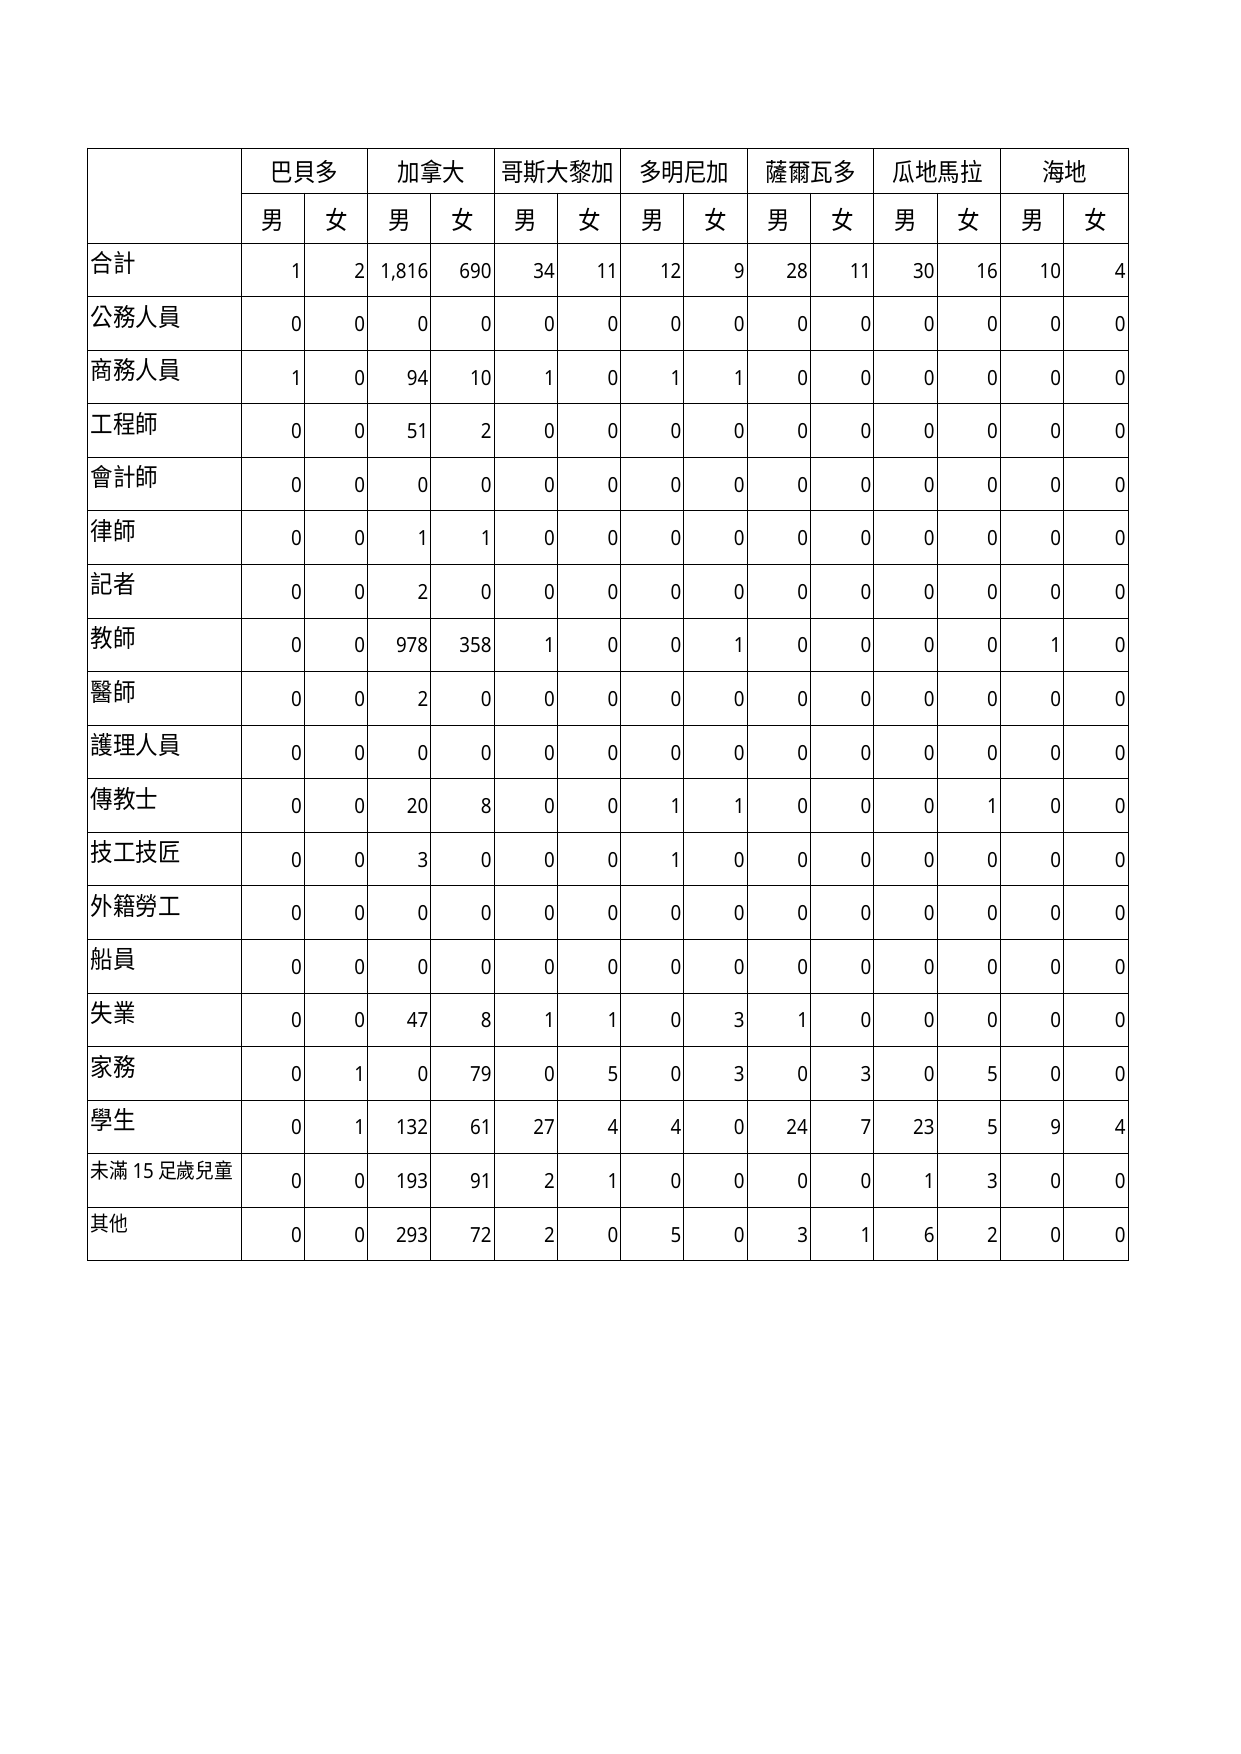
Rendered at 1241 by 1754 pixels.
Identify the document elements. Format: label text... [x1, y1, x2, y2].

table_cell 0 [1064, 672, 1128, 724]
table_cell 0 [558, 511, 620, 564]
table_cell 0 [748, 297, 810, 350]
table_cell 0 [938, 511, 1000, 564]
table_header 多明尼加 [621, 149, 747, 193]
table_cell 0 [874, 726, 937, 778]
table_cell 0 [431, 940, 494, 992]
table_cell 外籍勞工 [88, 886, 241, 939]
table_cell 0 [811, 994, 873, 1046]
table_cell 0 [495, 672, 557, 724]
table_cell 0 [1001, 726, 1063, 778]
table_cell 3 [811, 1047, 873, 1099]
table_cell 0 [874, 994, 937, 1046]
table_cell 0 [1064, 726, 1128, 778]
table_cell 0 [558, 619, 620, 671]
table_cell 0 [621, 672, 683, 724]
table_cell 30 [874, 244, 937, 296]
table_cell 0 [242, 511, 304, 564]
table_cell 0 [811, 458, 873, 510]
table_cell 0 [1001, 511, 1063, 564]
table_cell 0 [874, 404, 937, 457]
table_cell 0 [621, 1047, 683, 1099]
table_cell 0 [811, 1154, 873, 1207]
table_cell 船員 [88, 940, 241, 992]
table_cell 5 [938, 1101, 1000, 1153]
table_cell 0 [811, 351, 873, 403]
table_cell 0 [684, 886, 747, 939]
table_cell 0 [558, 297, 620, 350]
table_cell 0 [748, 1047, 810, 1099]
table_cell 34 [495, 244, 557, 296]
table_cell 0 [811, 619, 873, 671]
table_cell 0 [684, 1208, 747, 1260]
table_cell 0 [558, 779, 620, 832]
table_cell 0 [305, 565, 367, 617]
table_cell 1 [874, 1154, 937, 1207]
table_cell 0 [684, 511, 747, 564]
table_cell 0 [242, 1101, 304, 1153]
table_cell 1 [495, 619, 557, 671]
table_cell 12 [621, 244, 683, 296]
table_cell 0 [1001, 1208, 1063, 1260]
table_cell 0 [811, 672, 873, 724]
table_cell 0 [1064, 297, 1128, 350]
table_cell 1 [368, 511, 430, 564]
table_cell 0 [938, 297, 1000, 350]
table_cell 0 [874, 940, 937, 992]
table_cell 0 [305, 404, 367, 457]
table_cell 0 [684, 297, 747, 350]
table_cell 0 [811, 297, 873, 350]
table_cell 0 [1064, 458, 1128, 510]
table_cell 0 [305, 619, 367, 671]
table_cell 0 [1064, 994, 1128, 1046]
table_cell 0 [1001, 458, 1063, 510]
table_cell 2 [495, 1154, 557, 1207]
table_cell 7 [811, 1101, 873, 1153]
table_cell 0 [748, 779, 810, 832]
table_cell 1 [684, 779, 747, 832]
table_cell 978 [368, 619, 430, 671]
table_cell 0 [368, 1047, 430, 1099]
table_cell 0 [495, 940, 557, 992]
table_cell 0 [748, 565, 810, 617]
table_cell 0 [684, 458, 747, 510]
table_cell 0 [938, 886, 1000, 939]
table_cell 家務 [88, 1047, 241, 1099]
table_cell 0 [811, 779, 873, 832]
table_cell 2 [305, 244, 367, 296]
table_cell 工程師 [88, 404, 241, 457]
table_cell 0 [684, 404, 747, 457]
table_cell 1 [621, 833, 683, 885]
table_cell 2 [938, 1208, 1000, 1260]
table_cell 3 [684, 994, 747, 1046]
table_cell 94 [368, 351, 430, 403]
table_cell 商務人員 [88, 351, 241, 403]
table_cell 0 [1001, 779, 1063, 832]
table_cell 0 [748, 672, 810, 724]
table_cell 0 [558, 886, 620, 939]
table_cell 0 [1064, 565, 1128, 617]
table_cell 1 [748, 994, 810, 1046]
table_cell 女 [684, 194, 747, 243]
table_cell 193 [368, 1154, 430, 1207]
table_cell 0 [938, 726, 1000, 778]
table_cell 0 [431, 672, 494, 724]
table_cell 0 [242, 297, 304, 350]
table_cell 0 [1001, 565, 1063, 617]
table_cell 0 [874, 458, 937, 510]
table_cell 0 [748, 886, 810, 939]
table_cell 0 [368, 297, 430, 350]
table_cell 0 [305, 886, 367, 939]
table_cell 0 [1064, 886, 1128, 939]
table_cell 2 [368, 565, 430, 617]
table_cell 0 [242, 565, 304, 617]
table_cell 律師 [88, 511, 241, 564]
table_cell 0 [748, 1154, 810, 1207]
table_cell 學生 [88, 1101, 241, 1153]
table_cell 0 [1064, 1047, 1128, 1099]
table_cell 0 [242, 726, 304, 778]
table_cell 男 [495, 194, 557, 243]
table_cell 4 [1064, 1101, 1128, 1153]
table_cell 11 [558, 244, 620, 296]
table_cell 1 [305, 1101, 367, 1153]
table_cell 0 [1064, 833, 1128, 885]
table_cell 9 [684, 244, 747, 296]
table_cell 記者 [88, 565, 241, 617]
table_cell 男 [874, 194, 937, 243]
table_cell 公務人員 [88, 297, 241, 350]
table_cell 0 [874, 511, 937, 564]
table_cell 358 [431, 619, 494, 671]
table_cell 0 [305, 833, 367, 885]
table_cell 0 [621, 458, 683, 510]
table_cell 合計 [88, 244, 241, 296]
table_cell 男 [368, 194, 430, 243]
table_cell 11 [811, 244, 873, 296]
table_cell 0 [1001, 404, 1063, 457]
table_cell 女 [305, 194, 367, 243]
table_cell 5 [938, 1047, 1000, 1099]
table_cell 1 [621, 779, 683, 832]
table_cell 3 [368, 833, 430, 885]
table_cell 0 [621, 297, 683, 350]
table_cell 0 [874, 672, 937, 724]
table_cell 失業 [88, 994, 241, 1046]
table_cell 0 [558, 940, 620, 992]
table_cell 0 [748, 458, 810, 510]
table_cell 0 [874, 565, 937, 617]
table_cell 0 [1001, 1047, 1063, 1099]
table_cell 0 [874, 779, 937, 832]
table_cell 技工技匠 [88, 833, 241, 885]
table_cell 690 [431, 244, 494, 296]
table_cell 1,816 [368, 244, 430, 296]
table_cell 9 [1001, 1101, 1063, 1153]
table_cell 1 [305, 1047, 367, 1099]
table_cell 4 [1064, 244, 1128, 296]
table_cell 男 [748, 194, 810, 243]
table_cell 0 [368, 886, 430, 939]
table_cell 61 [431, 1101, 494, 1153]
table_cell 1 [558, 994, 620, 1046]
table_cell 1 [242, 244, 304, 296]
table_cell 0 [874, 833, 937, 885]
table_cell 0 [1001, 940, 1063, 992]
table_cell 0 [305, 458, 367, 510]
table_cell 會計師 [88, 458, 241, 510]
table_cell 0 [748, 940, 810, 992]
table_cell 0 [621, 565, 683, 617]
table_cell 24 [748, 1101, 810, 1153]
table_header 薩爾瓦多 [748, 149, 873, 193]
table_cell 1 [938, 779, 1000, 832]
table_cell 0 [305, 511, 367, 564]
table_cell 0 [558, 565, 620, 617]
table_cell 1 [495, 994, 557, 1046]
table_cell 0 [684, 940, 747, 992]
table_cell 0 [242, 940, 304, 992]
table_cell 0 [495, 779, 557, 832]
table_cell 79 [431, 1047, 494, 1099]
table_cell 女 [938, 194, 1000, 243]
table_cell 1 [684, 619, 747, 671]
table_cell 23 [874, 1101, 937, 1153]
table_cell 0 [495, 404, 557, 457]
table_cell 0 [621, 619, 683, 671]
table_cell 6 [874, 1208, 937, 1260]
table_cell 0 [1064, 619, 1128, 671]
table_cell 0 [368, 940, 430, 992]
table_cell 0 [748, 726, 810, 778]
table_cell 0 [1001, 351, 1063, 403]
table_cell 20 [368, 779, 430, 832]
table_cell 8 [431, 779, 494, 832]
table_cell 0 [558, 726, 620, 778]
table_cell 0 [305, 994, 367, 1046]
table_cell 0 [684, 672, 747, 724]
table_cell 0 [305, 1208, 367, 1260]
table_cell 1 [558, 1154, 620, 1207]
table_cell 0 [495, 297, 557, 350]
table_cell 0 [1064, 1208, 1128, 1260]
table_cell 0 [811, 565, 873, 617]
table_cell 0 [495, 565, 557, 617]
table_cell 3 [938, 1154, 1000, 1207]
table_cell 教師 [88, 619, 241, 671]
table_cell 0 [811, 886, 873, 939]
table_cell 0 [874, 619, 937, 671]
table_cell 0 [495, 511, 557, 564]
table_cell 0 [684, 565, 747, 617]
table_cell 0 [242, 1208, 304, 1260]
table_cell 293 [368, 1208, 430, 1260]
table_cell 0 [938, 940, 1000, 992]
table_cell 0 [684, 1101, 747, 1153]
table_cell 72 [431, 1208, 494, 1260]
table_cell 男 [621, 194, 683, 243]
table_cell 0 [305, 726, 367, 778]
table_cell 0 [1001, 1154, 1063, 1207]
table_cell 0 [431, 726, 494, 778]
table_cell 0 [558, 458, 620, 510]
table_cell 0 [684, 833, 747, 885]
table_cell 0 [1001, 297, 1063, 350]
table_cell 0 [621, 404, 683, 457]
table_cell 女 [1064, 194, 1128, 243]
table_cell 0 [242, 833, 304, 885]
table_cell 132 [368, 1101, 430, 1153]
table_cell 0 [242, 404, 304, 457]
table_cell 1 [495, 351, 557, 403]
table_cell 10 [1001, 244, 1063, 296]
table_cell 0 [684, 726, 747, 778]
table_cell 未滿15足歲兒童 [88, 1154, 241, 1207]
table_cell 0 [938, 404, 1000, 457]
table_cell 0 [558, 404, 620, 457]
table_cell 1 [811, 1208, 873, 1260]
table_cell 0 [621, 726, 683, 778]
table_cell 0 [305, 940, 367, 992]
table_cell 3 [748, 1208, 810, 1260]
table_cell 女 [811, 194, 873, 243]
table_cell 女 [558, 194, 620, 243]
table_cell 0 [938, 619, 1000, 671]
table_cell 0 [748, 404, 810, 457]
table_cell 0 [621, 511, 683, 564]
table_cell 女 [431, 194, 494, 243]
table_cell 0 [242, 1154, 304, 1207]
table_cell 0 [368, 458, 430, 510]
table_cell 0 [495, 886, 557, 939]
table_cell 2 [431, 404, 494, 457]
table_cell 0 [368, 726, 430, 778]
table_cell 8 [431, 994, 494, 1046]
table_cell 0 [1064, 404, 1128, 457]
table_cell 3 [684, 1047, 747, 1099]
table_cell 0 [1001, 886, 1063, 939]
table_cell 16 [938, 244, 1000, 296]
table_cell 0 [242, 458, 304, 510]
table_cell 0 [305, 672, 367, 724]
table_cell 0 [495, 1047, 557, 1099]
table_cell 0 [938, 458, 1000, 510]
table_cell 1 [621, 351, 683, 403]
table_cell 0 [242, 779, 304, 832]
table_cell 5 [558, 1047, 620, 1099]
table_cell 0 [305, 351, 367, 403]
table_cell 男 [242, 194, 304, 243]
table_cell 0 [938, 351, 1000, 403]
table_cell 0 [305, 779, 367, 832]
table_cell 4 [558, 1101, 620, 1153]
table_cell 51 [368, 404, 430, 457]
table_cell 91 [431, 1154, 494, 1207]
table_header [88, 149, 241, 243]
table_cell 0 [431, 458, 494, 510]
table_cell 0 [874, 297, 937, 350]
table_cell 0 [305, 297, 367, 350]
table_cell 0 [558, 833, 620, 885]
table_cell 0 [621, 886, 683, 939]
table_cell 28 [748, 244, 810, 296]
table_cell 0 [242, 672, 304, 724]
table_cell 0 [558, 672, 620, 724]
table_cell 其他 [88, 1208, 241, 1260]
table_cell 0 [621, 994, 683, 1046]
table_cell 0 [1001, 833, 1063, 885]
table_cell 0 [242, 994, 304, 1046]
table_cell 10 [431, 351, 494, 403]
table_cell 0 [431, 886, 494, 939]
table_cell 0 [242, 886, 304, 939]
table_cell 2 [368, 672, 430, 724]
table_cell 傳教士 [88, 779, 241, 832]
table_cell 0 [305, 1154, 367, 1207]
table_cell 2 [495, 1208, 557, 1260]
table_cell 0 [621, 1154, 683, 1207]
table_cell 4 [621, 1101, 683, 1153]
table_cell 0 [748, 511, 810, 564]
table_cell 0 [495, 726, 557, 778]
table_cell 0 [811, 940, 873, 992]
table_cell 47 [368, 994, 430, 1046]
table_cell 0 [938, 672, 1000, 724]
table_cell 0 [1064, 1154, 1128, 1207]
table_header 加拿大 [368, 149, 494, 193]
table_header 哥斯大黎加 [495, 149, 620, 193]
table_cell 1 [242, 351, 304, 403]
table_cell 5 [621, 1208, 683, 1260]
table_cell 0 [874, 351, 937, 403]
table_cell 0 [748, 619, 810, 671]
table_cell 0 [1064, 779, 1128, 832]
table_cell 0 [495, 458, 557, 510]
table_cell 0 [621, 940, 683, 992]
table_cell 1 [684, 351, 747, 403]
table_cell 0 [431, 297, 494, 350]
table_cell 0 [1001, 672, 1063, 724]
table_header 瓜地馬拉 [874, 149, 1000, 193]
table_cell 0 [1001, 994, 1063, 1046]
table_cell 0 [558, 1208, 620, 1260]
table_cell 0 [242, 619, 304, 671]
table_cell 0 [811, 511, 873, 564]
table_cell 0 [684, 1154, 747, 1207]
table_cell 0 [811, 404, 873, 457]
table_cell 0 [938, 565, 1000, 617]
table_header 巴貝多 [242, 149, 367, 193]
table_cell 0 [495, 833, 557, 885]
table_cell 0 [1064, 511, 1128, 564]
table_cell 0 [1064, 351, 1128, 403]
table_cell 1 [1001, 619, 1063, 671]
table_cell 0 [431, 565, 494, 617]
table_cell 27 [495, 1101, 557, 1153]
table_cell 0 [748, 351, 810, 403]
table_cell 醫師 [88, 672, 241, 724]
table_cell 0 [811, 833, 873, 885]
table_cell 0 [874, 1047, 937, 1099]
table_header 海地 [1001, 149, 1128, 193]
table_cell 0 [811, 726, 873, 778]
table_cell 0 [431, 833, 494, 885]
table_cell 1 [431, 511, 494, 564]
table_cell 0 [874, 886, 937, 939]
table_cell 護理人員 [88, 726, 241, 778]
table_cell 0 [938, 833, 1000, 885]
table_cell 0 [1064, 940, 1128, 992]
table_cell 0 [242, 1047, 304, 1099]
table_cell 0 [938, 994, 1000, 1046]
table_cell 0 [748, 833, 810, 885]
table_cell 0 [558, 351, 620, 403]
table_cell 男 [1001, 194, 1063, 243]
